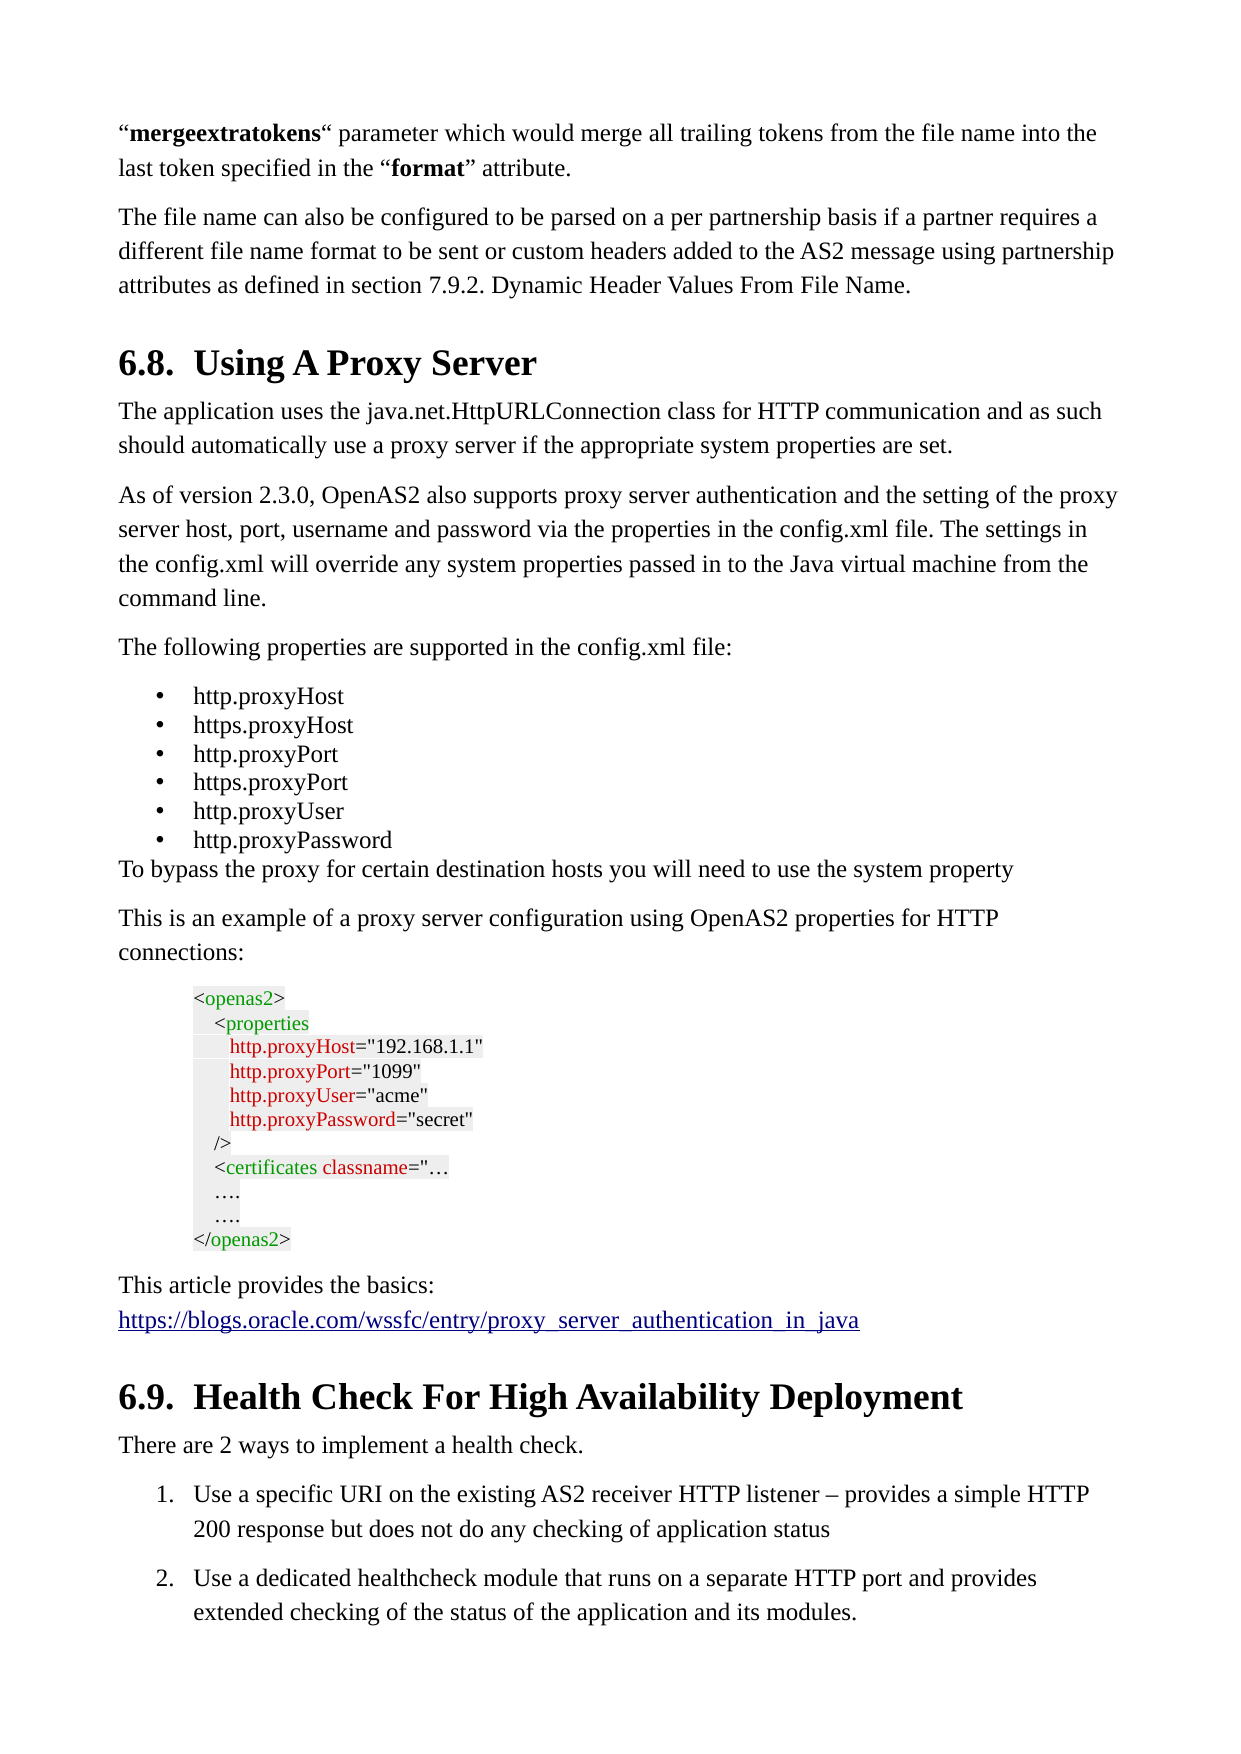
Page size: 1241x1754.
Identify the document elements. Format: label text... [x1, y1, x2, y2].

text <openas2> [193, 986, 1122, 1010]
text http.proxyHost="192.168.1.1" [193, 1034, 1122, 1058]
text …. [193, 1179, 1122, 1203]
text “mergeextratokens“ parameter which would merge all trailing tokens from the file name into the last token specified in the “format” attribute. [118, 118, 1122, 181]
text There are 2 ways to implement a health check. [118, 1430, 1122, 1459]
text /> [193, 1131, 1122, 1155]
list Use a dedicated healthcheck module that runs on a separate HTTP port and provides extended checking of the status of the application and its modules. [156, 1563, 1122, 1626]
list https.proxyPort [156, 767, 1122, 796]
text This article provides the basics: https://blogs.oracle.com/wssfc/entry/proxy_server_authentication_in_java [118, 1270, 1122, 1334]
text http.proxyPassword="secret" [193, 1107, 1122, 1131]
list http.proxyUser [156, 796, 1122, 825]
subtitle Health Check For High Availability Deployment [118, 1375, 1122, 1418]
text To bypass the proxy for certain destination hosts you will need to use the system property [118, 854, 1122, 882]
text The application uses the java.net.HttpURLConnection class for HTTP communication and as such should automatically use a proxy server if the appropriate system properties are set. [118, 396, 1122, 459]
list https.proxyHost [156, 710, 1122, 739]
list http.proxyHost [156, 681, 1122, 710]
text The file name can also be configured to be parsed on a per partnership basis if a partner requires a different file name format to be sent or custom headers added to the AS2 message using partnership attributes as defined in section 7.9.2Dynamic Header Values From File Name. [118, 202, 1122, 299]
text <certificates classname="… [193, 1155, 1122, 1179]
subtitle Using A Proxy Server [118, 341, 1122, 384]
text <properties [193, 1010, 1122, 1034]
list http.proxyPort [156, 739, 1122, 767]
text The following properties are supported in the config.xml file: [118, 632, 1122, 661]
text …. [193, 1203, 1122, 1227]
text </openas2> [193, 1227, 1122, 1251]
list Use a specific URI on the existing AS2 receiver HTTP listener – provides a simple HTTP 200 response but does not do any checking of application status [156, 1479, 1122, 1543]
list http.proxyPassword [156, 825, 1122, 854]
text This is an example of a proxy server configuration using OpenAS2 properties for HTTP connections: [118, 903, 1122, 966]
text http.proxyPort="1099" [193, 1058, 1122, 1083]
text http.proxyUser="acme" [193, 1083, 1122, 1107]
text As of version 2.3.0, OpenAS2 also supports proxy server authentication and the setting of the proxy server host, port, username and password via the properties in the config.xml file. The settings in the config.xml will override any system properties passed in to the Java virtual machine from the command line. [118, 480, 1122, 612]
